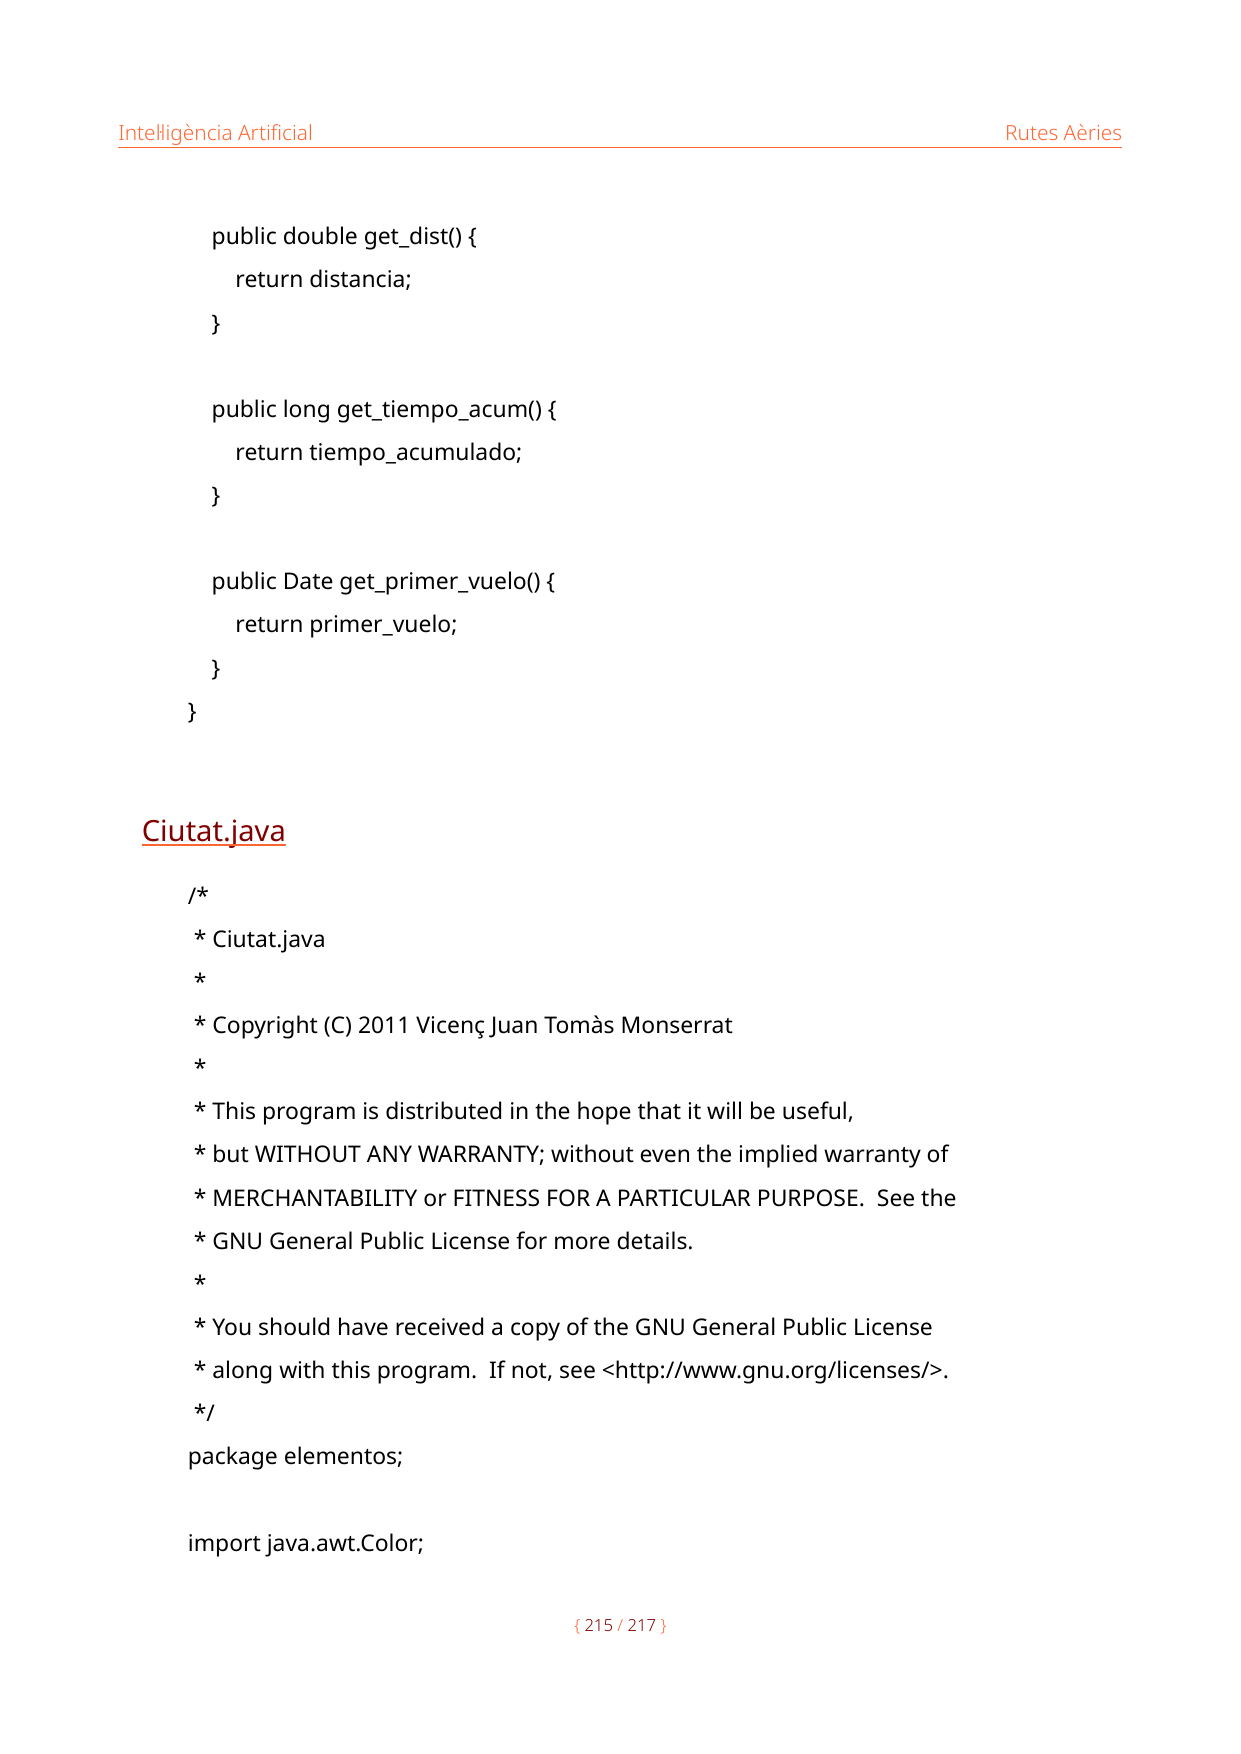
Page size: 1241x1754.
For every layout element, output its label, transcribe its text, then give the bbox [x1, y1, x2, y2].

text public long get_tiempo_acum() { [142, 393, 1098, 424]
text * You should have received a copy of the GNU General Public License [142, 1311, 1098, 1342]
text * Ciutat.java [142, 923, 1098, 954]
text import java.awt.Color; [142, 1526, 1098, 1558]
text } [142, 651, 1098, 683]
text return tiempo_acumulado; [142, 436, 1098, 467]
text return distancia; [142, 263, 1098, 294]
text * but WITHOUT ANY WARRANTY; without even the implied warranty of [142, 1138, 1098, 1169]
text * Copyright (C) 2011 Vicenç Juan Tomàs Monserrat [142, 1009, 1098, 1040]
text /* [142, 879, 1098, 911]
text * along with this program. If not, see <http://www.gnu.org/licenses/>. [142, 1354, 1098, 1385]
text } [142, 694, 1098, 726]
text return primer_vuelo; [142, 608, 1098, 639]
text * GNU General Public License for more details. [142, 1224, 1098, 1256]
text public Date get_primer_vuelo() { [142, 565, 1098, 596]
text * [142, 1268, 1098, 1299]
text */ [142, 1397, 1098, 1428]
text package elementos; [142, 1440, 1098, 1471]
text * [142, 966, 1098, 997]
text public double get_dist() { [142, 220, 1098, 251]
text } [142, 306, 1098, 338]
text * MERCHANTABILITY or FITNESS FOR A PARTICULAR PURPOSE. See the [142, 1181, 1098, 1213]
text * This program is distributed in the hope that it will be useful, [142, 1095, 1098, 1126]
subtitle Ciutat.java [130, 810, 1122, 850]
text } [142, 479, 1098, 510]
text * [142, 1052, 1098, 1083]
